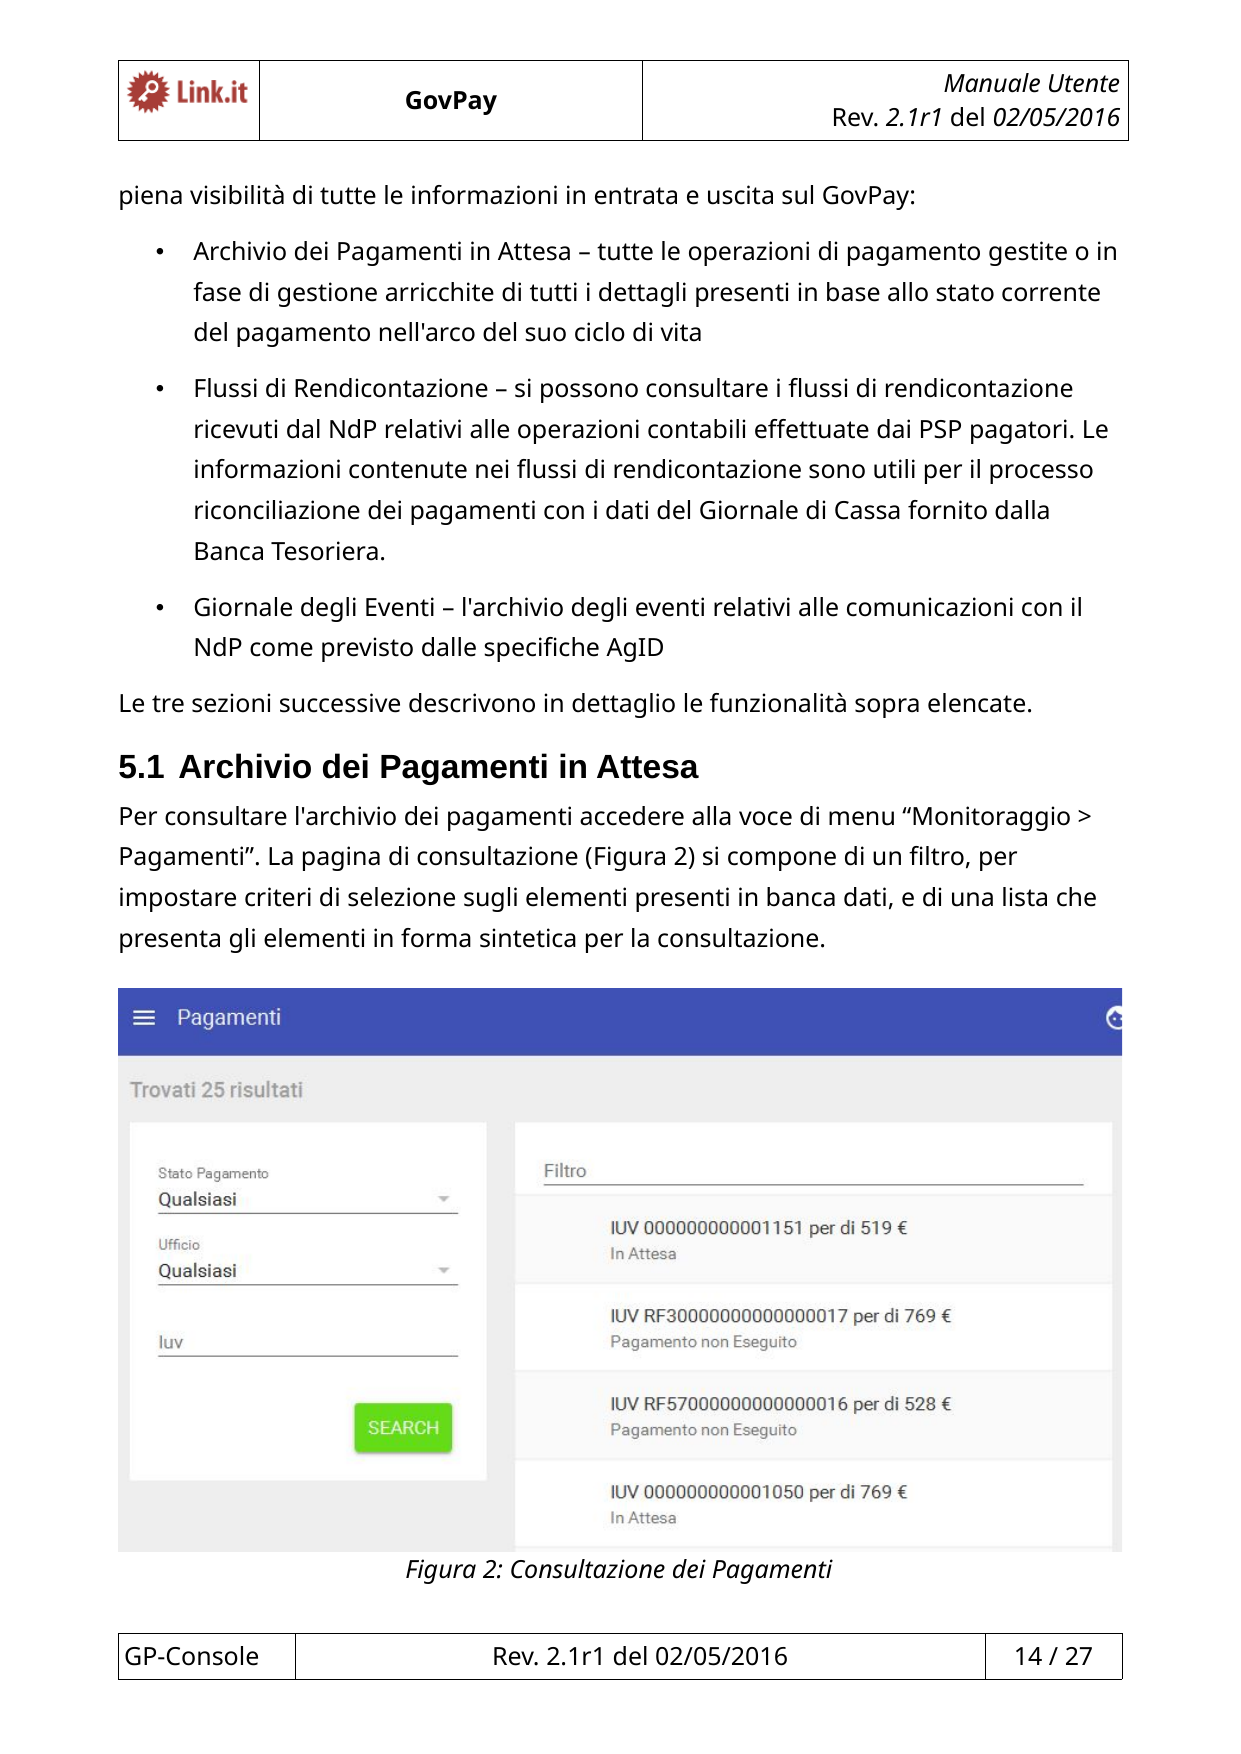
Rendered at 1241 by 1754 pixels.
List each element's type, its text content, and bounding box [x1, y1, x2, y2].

text Figura 2: Consultazione dei Pagamenti [118, 1552, 1122, 1586]
text Per consultare l'archivio dei pagamenti accedere alla voce di menu “Monitoraggio > Pagamenti”. La pagina di consultazione (Figura 2) si compone di un filtro, per impostare criteri di selezione sugli elementi presenti in banca dati, e di una lista che presenta gli elementi in forma sintetica per la consultazione. [118, 798, 1122, 955]
list Giornale degli Eventi – l'archivio degli eventi relativi alle comunicazioni con il NdP come previsto dalle specifiche AgID [156, 589, 1122, 664]
picture [118, 988, 1123, 1552]
picture [123, 65, 254, 119]
text piena visibilità di tutte le informazioni in entrata e uscita sul GovPay: [118, 178, 1122, 212]
list Flussi di Rendicontazione – si possono consultare i flussi di rendicontazione ricevuti dal NdP relativi alle operazioni contabili effettuate dai PSP pagatori. Le informazioni contenute nei flussi di rendicontazione sono utili per il processo riconciliazione dei pagamenti con i dati del Giornale di Cassa fornito dalla Banca Tesoriera. [156, 370, 1122, 568]
text Le tre sezioni successive descrivono in dettaglio le funzionalità sopra elencate. [118, 685, 1122, 719]
list Archivio dei Pagamenti in Attesa – tutte le operazioni di pagamento gestite o in fase di gestione arricchite di tutti i dettagli presenti in base allo stato corrente del pagamento nell'arco del suo ciclo di vita [156, 233, 1122, 349]
subtitle Archivio dei Pagamenti in Attesa [118, 747, 1122, 786]
